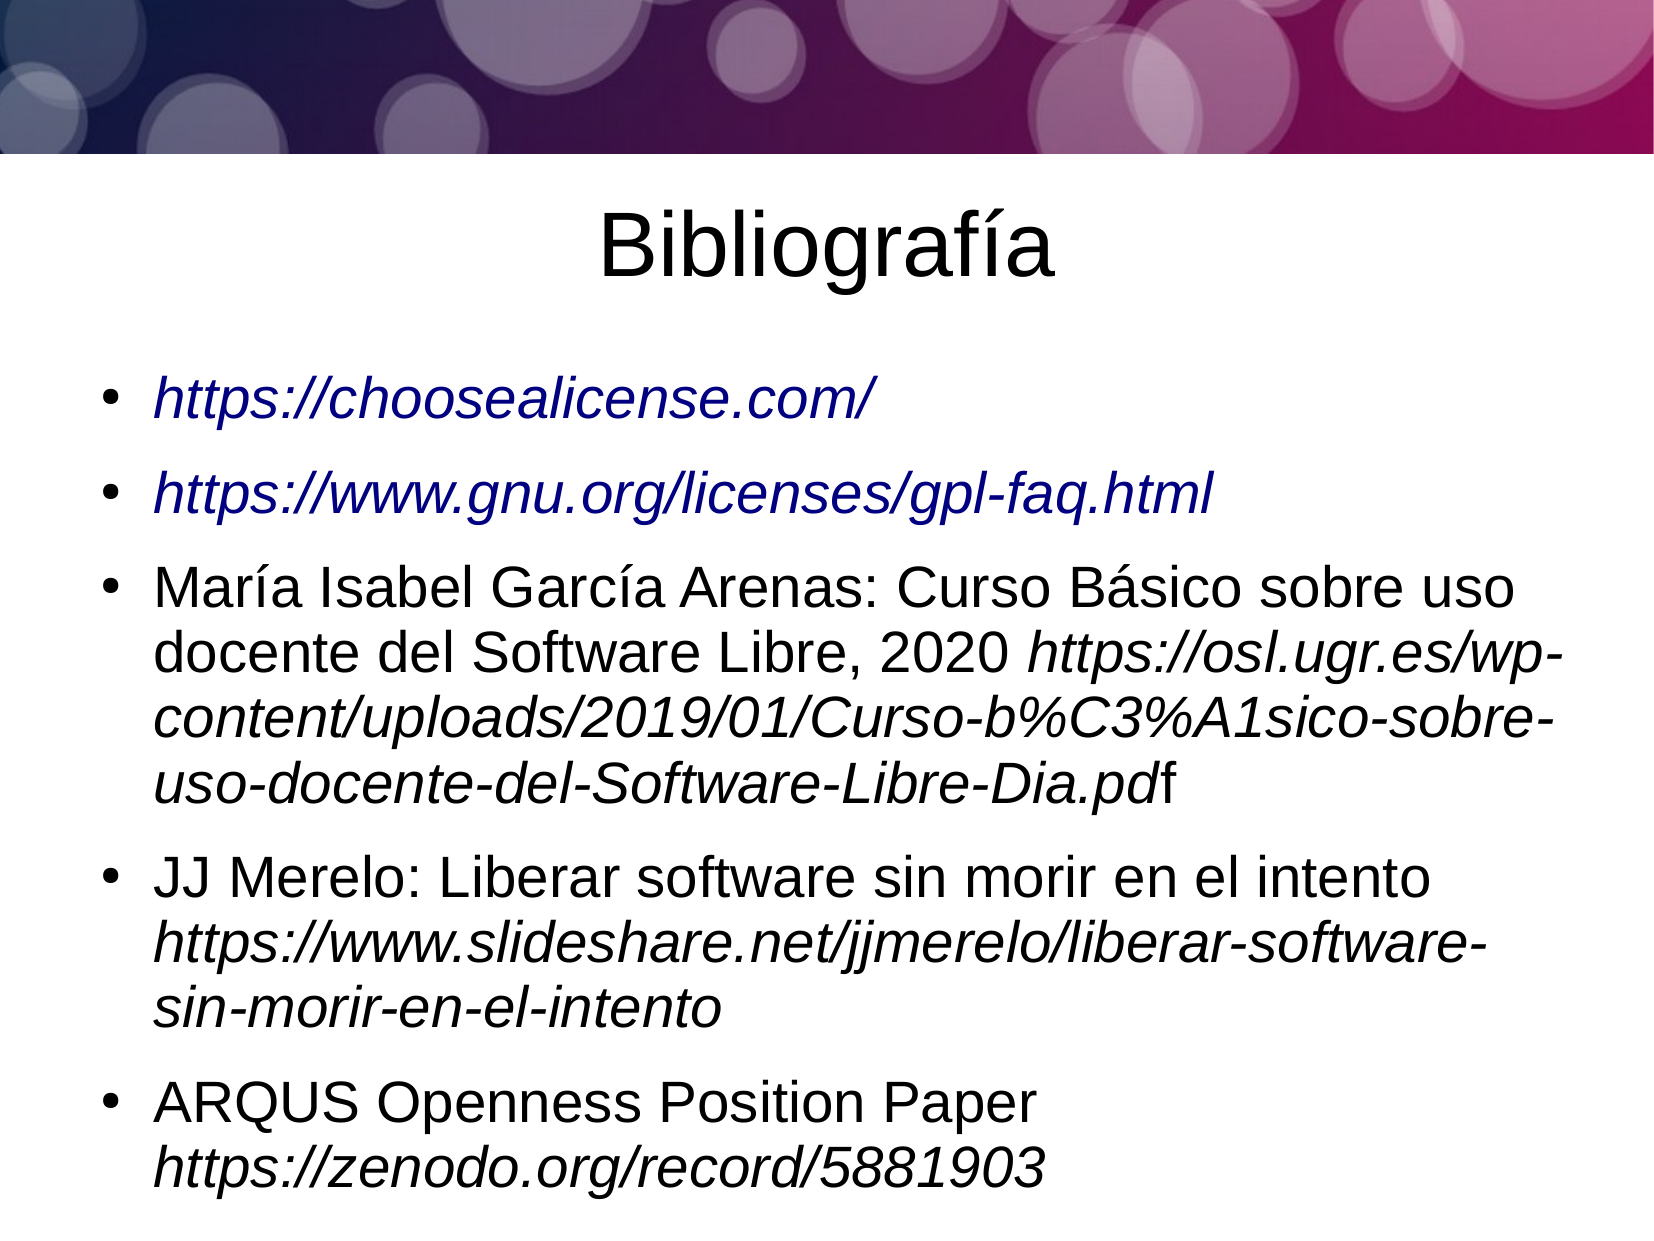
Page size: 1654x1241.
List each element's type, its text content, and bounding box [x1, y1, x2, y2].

title Bibliografía [82, 159, 1571, 331]
list https://choosealicense.com/ https://www.gnu.org/licenses/gpl-faq.html María Isabel García Arenas: Curso Básico sobre uso docente del Software Libre, 2020 https://osl.ugr.es/wp-content/uploads/2019/01/Curso-b%C3%A1sico-sobre-uso-docente-del-Software-Libre-Dia.pdf JJ Merelo: Liberar software sin morir en el intento https://www.slideshare.net/jjmerelo/liberar-software-sin-morir-en-el-intento ARQUS Openness Position Paper https://zenodo.org/record/5881903 [82, 366, 1571, 1087]
picture [0, 0, 1654, 154]
